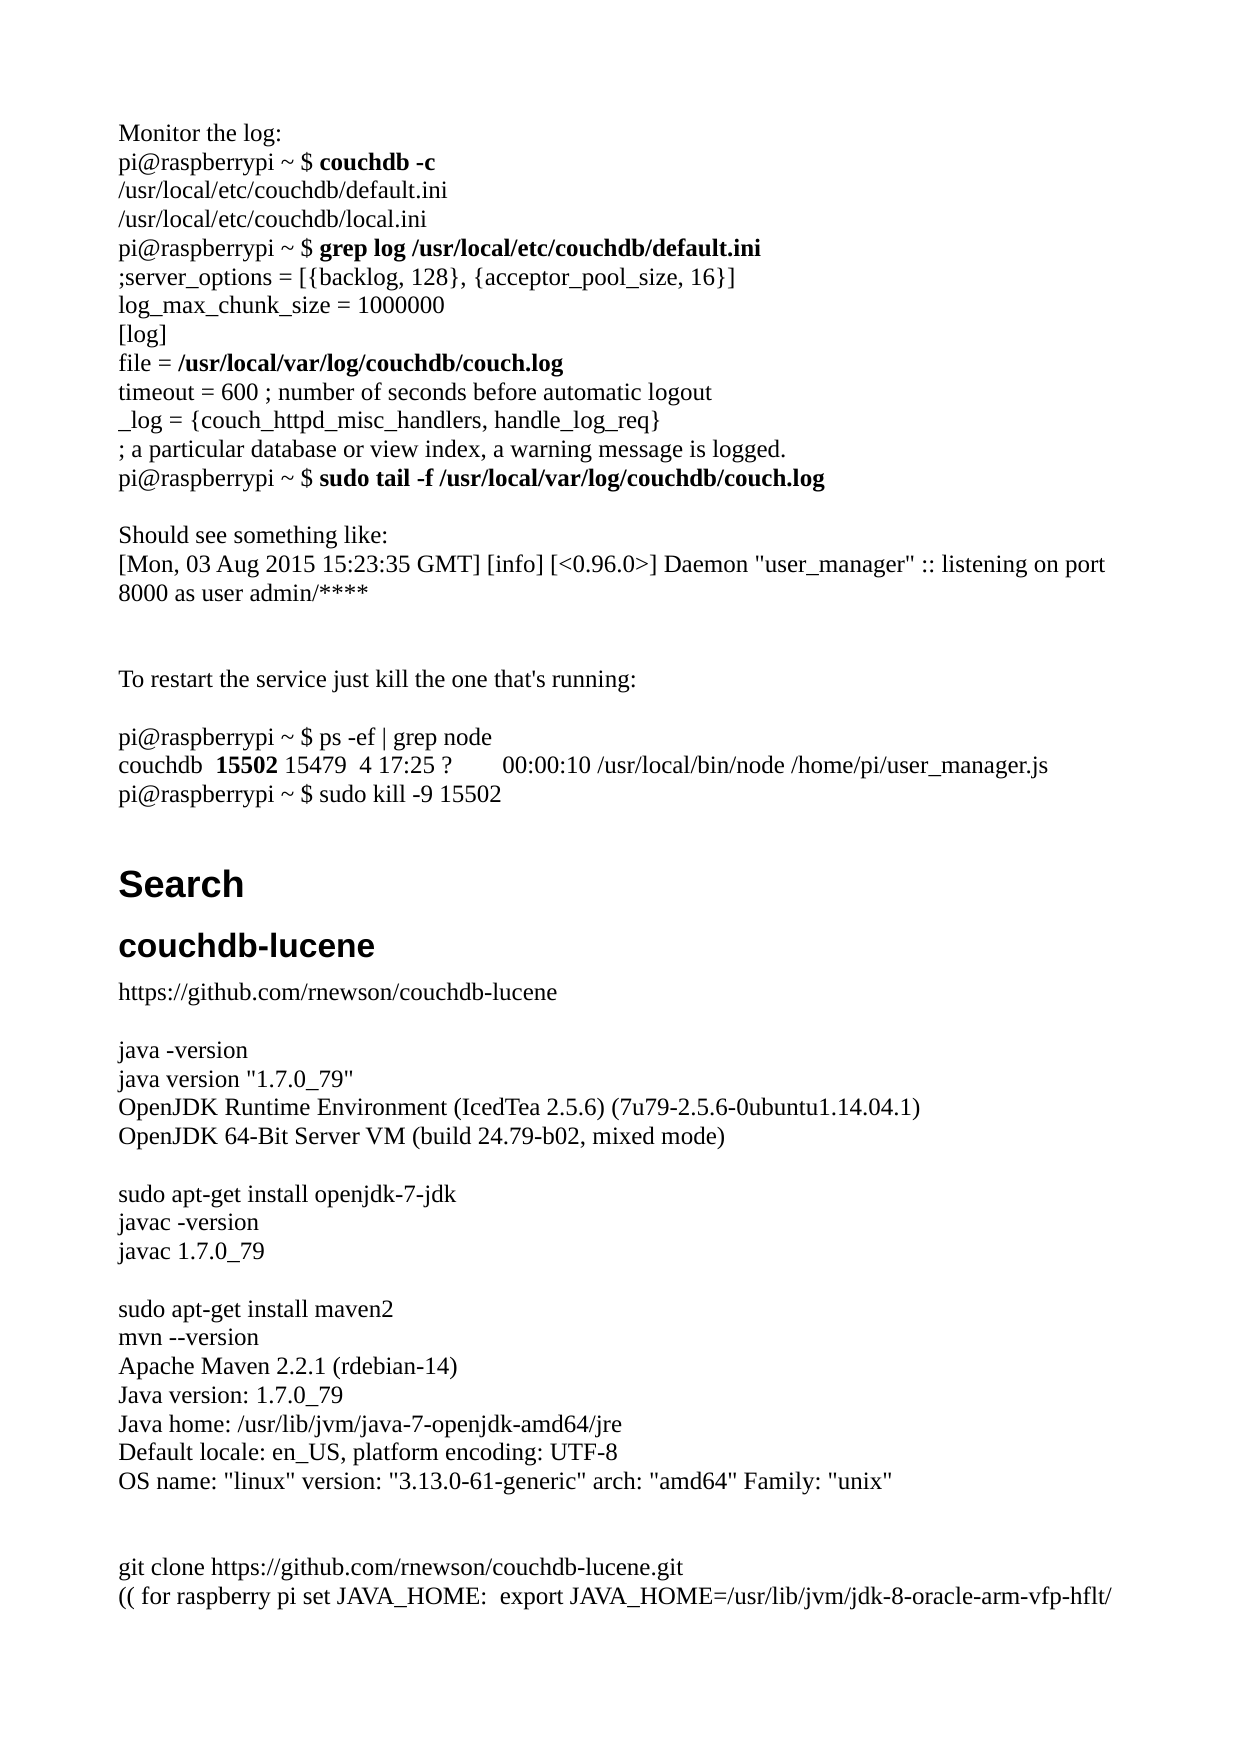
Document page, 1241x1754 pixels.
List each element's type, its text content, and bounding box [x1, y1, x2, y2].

text javac 1.7.0_79 [118, 1236, 1122, 1265]
text java version "1.7.0_79" [118, 1064, 1122, 1092]
text ; a particular database or view index, a warning message is logged. [118, 434, 1122, 463]
text Apache Maven 2.2.1 (rdebian-14) [118, 1351, 1122, 1380]
text pi@raspberrypi ~ $ couchdb -c [118, 147, 1122, 176]
text To restart the service just kill the one that's running: [118, 664, 1122, 693]
subtitle couchdb-lucene [118, 926, 1122, 965]
text pi@raspberrypi ~ $ ps -ef | grep node [118, 722, 1122, 751]
text sudo apt-get install maven2 [118, 1294, 1122, 1322]
text Default locale: en_US, platform encoding: UTF-8 [118, 1437, 1122, 1466]
text (( for raspberry pi set JAVA_HOME: export JAVA_HOME=/usr/lib/jvm/jdk-8-oracle-arm-vfp-hflt/ [118, 1581, 1122, 1610]
text Java version: 1.7.0_79 [118, 1380, 1122, 1409]
text sudo apt-get install openjdk-7-jdk [118, 1179, 1122, 1207]
text javac -version [118, 1207, 1122, 1236]
text [Mon, 03 Aug 2015 15:23:35 GMT] [info] [<0.96.0>] Daemon "user_manager" :: listening on port 8000 as user admin/**** [118, 549, 1122, 607]
text [log] [118, 319, 1122, 348]
text mvn --version [118, 1322, 1122, 1351]
text file = /usr/local/var/log/couchdb/couch.log [118, 348, 1122, 377]
text /usr/local/etc/couchdb/local.ini [118, 204, 1122, 233]
text Should see something like: [118, 521, 1122, 549]
text ;server_options = [{backlog, 128}, {acceptor_pool_size, 16}] [118, 262, 1122, 291]
text log_max_chunk_size = 1000000 [118, 291, 1122, 319]
text Java home: /usr/lib/jvm/java-7-openjdk-amd64/jre [118, 1409, 1122, 1437]
text timeout = 600 ; number of seconds before automatic logout [118, 377, 1122, 406]
text Monitor the log: [118, 118, 1122, 147]
subtitle Search [118, 862, 1122, 906]
text pi@raspberrypi ~ $ sudo tail -f /usr/local/var/log/couchdb/couch.log [118, 463, 1122, 492]
text pi@raspberrypi ~ $ grep log /usr/local/etc/couchdb/default.ini [118, 233, 1122, 262]
text OpenJDK Runtime Environment (IcedTea 2.5.6) (7u79-2.5.6-0ubuntu1.14.04.1) [118, 1092, 1122, 1121]
text _log = {couch_httpd_misc_handlers, handle_log_req} [118, 406, 1122, 434]
text java -version [118, 1035, 1122, 1064]
text OS name: "linux" version: "3.13.0-61-generic" arch: "amd64" Family: "unix" [118, 1466, 1122, 1495]
text https://github.com/rnewson/couchdb-lucene [118, 977, 1122, 1006]
text OpenJDK 64-Bit Server VM (build 24.79-b02, mixed mode) [118, 1121, 1122, 1150]
text couchdb 15502 15479 4 17:25 ? 00:00:10 /usr/local/bin/node /home/pi/user_manager.js [118, 751, 1122, 779]
text pi@raspberrypi ~ $ sudo kill -9 15502 [118, 779, 1122, 808]
text git clone https://github.com/rnewson/couchdb-lucene.git [118, 1552, 1122, 1581]
text /usr/local/etc/couchdb/default.ini [118, 176, 1122, 204]
